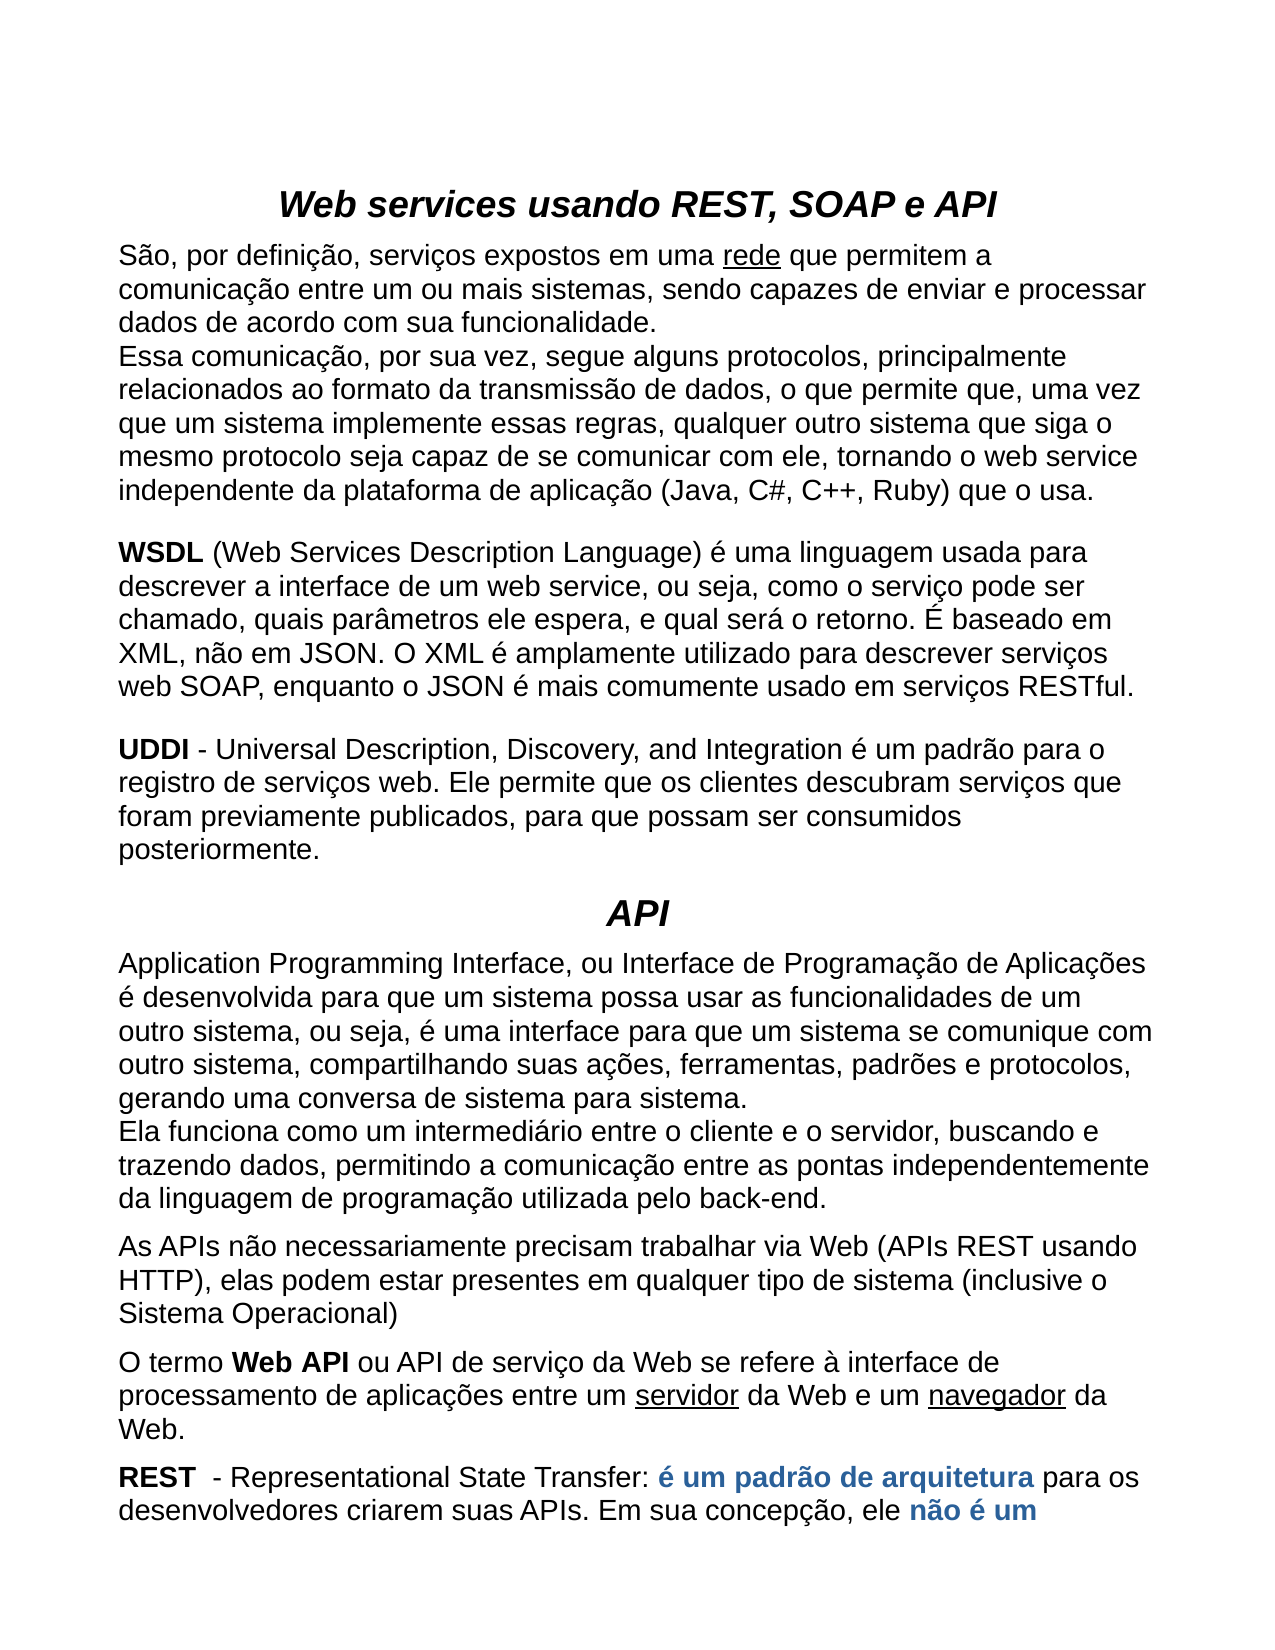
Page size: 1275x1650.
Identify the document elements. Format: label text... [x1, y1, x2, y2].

text São, por definição, serviços expostos em uma rede que permitem a comunicação entre um ou mais sistemas, sendo capazes de enviar e processar dados de acordo com sua funcionalidade. [118, 238, 1157, 339]
text Ela funciona como um intermediário entre o cliente e o servidor, buscando e trazendo dados, permitindo a comunicação entre as pontas independentemente da linguagem de programação utilizada pelo back-end. [118, 1114, 1157, 1215]
text UDDI - Universal Description, Discovery, and Integration é um padrão para o registro de serviços web. Ele permite que os clientes descubram serviços que foram previamente publicados, para que possam ser consumidos posteriormente. [118, 732, 1157, 866]
text As APIs não necessariamente precisam trabalhar via Web (APIs REST usando HTTP), elas podem estar presentes em qualquer tipo de sistema (inclusive o Sistema Operacional) [118, 1229, 1157, 1330]
subtitle Web services usando REST, SOAP e API [118, 183, 1157, 226]
text O termo Web API ou API de serviço da Web se refere à interface de processamento de aplicações entre um servidor da Web e um navegador da Web. [118, 1345, 1157, 1445]
text WSDL (Web Services Description Language) é uma linguagem usada para descrever a interface de um web service, ou seja, como o serviço pode ser chamado, quais parâmetros ele espera, e qual será o retorno. É baseado em XML, não em JSON. O XML é amplamente utilizado para descrever serviços web SOAP, enquanto o JSON é mais comumente usado em serviços RESTful. [118, 535, 1157, 703]
text REST - Representational State Transfer: é um padrão de arquitetura para os desenvolvedores criarem suas APIs. Em sua concepção, ele não é um [118, 1460, 1157, 1527]
text Application Programming Interface, ou Interface de Programação de Aplicações é desenvolvida para que um sistema possa usar as funcionalidades de um outro sistema, ou seja, é uma interface para que um sistema se comunique com outro sistema, compartilhando suas ações, ferramentas, padrões e protocolos, gerando uma conversa de sistema para sistema. [118, 947, 1157, 1114]
subtitle API [118, 891, 1157, 934]
text Essa comunicação, por sua vez, segue alguns protocolos, principalmente relacionados ao formato da transmissão de dados, o que permite que, uma vez que um sistema implemente essas regras, qualquer outro sistema que siga o mesmo protocolo seja capaz de se comunicar com ele, tornando o web service independente da plataforma de aplicação (Java, C#, C++, Ruby) que o usa. [118, 339, 1157, 507]
